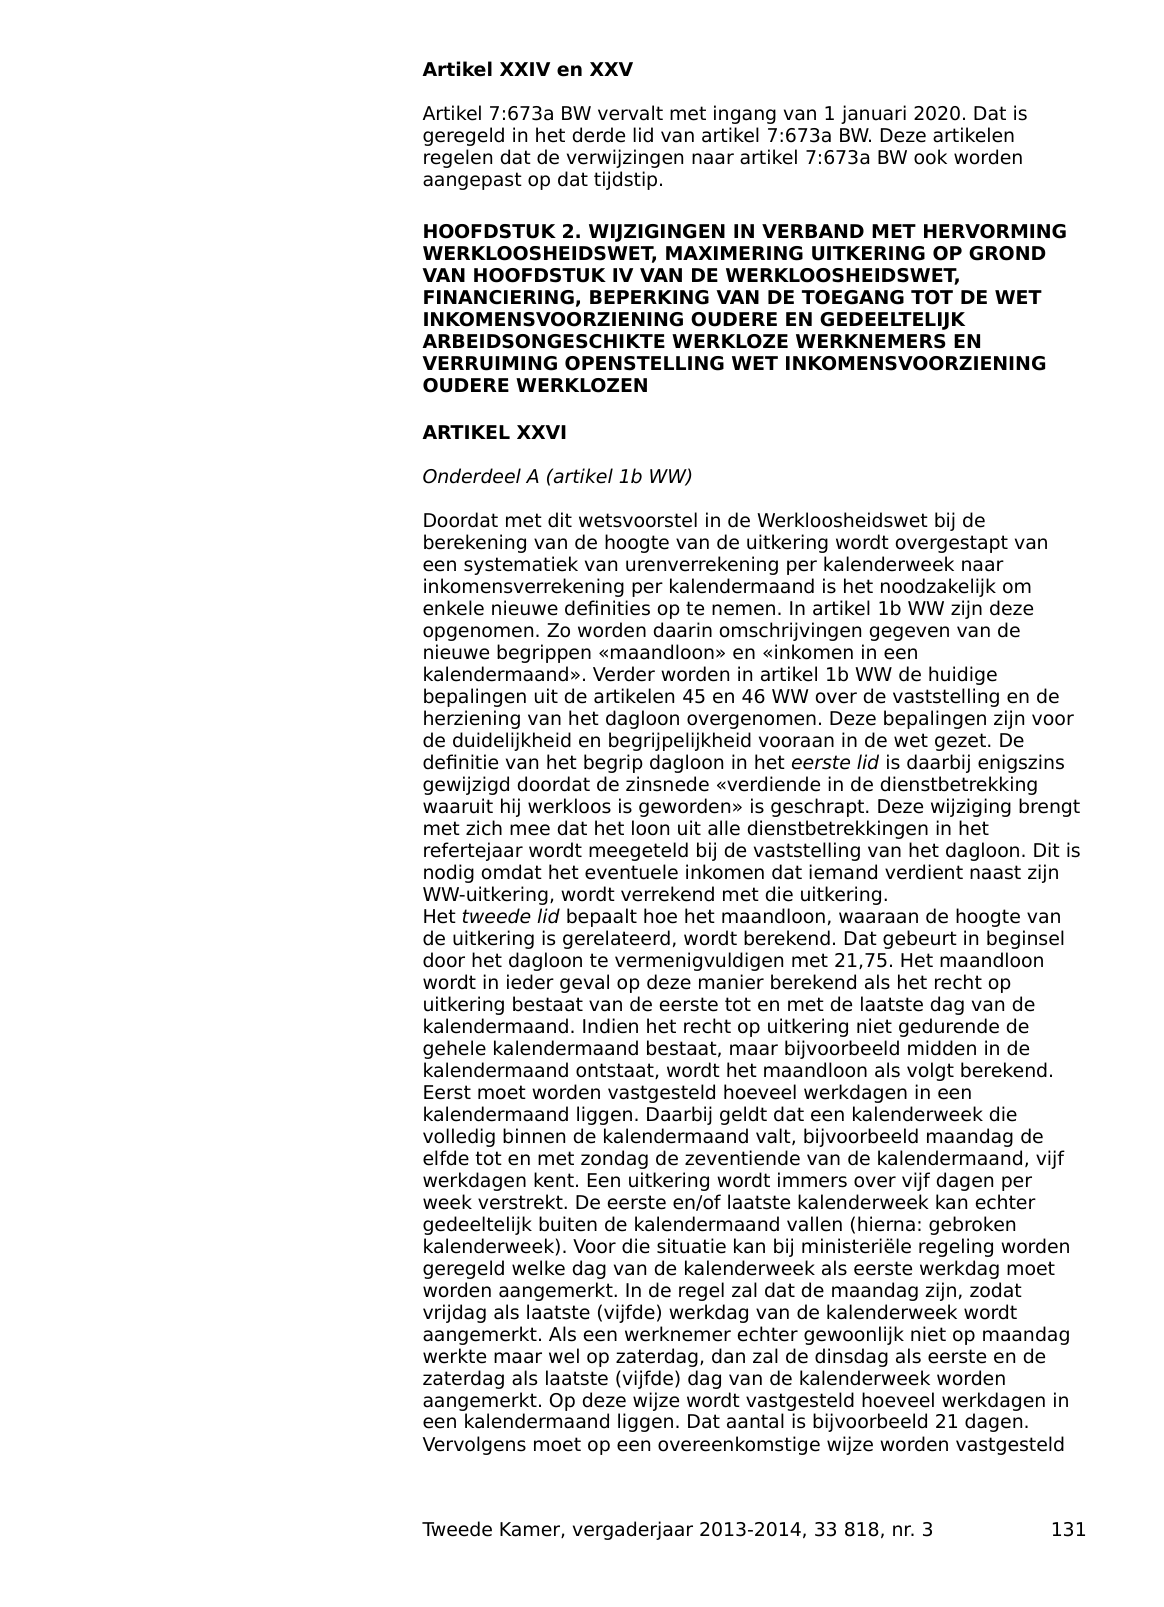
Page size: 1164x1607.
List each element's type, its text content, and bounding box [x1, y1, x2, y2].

text Doordat met dit wetsvoorstel in de Werkloosheidswet bij de berekening van de hoogte van de uitkering wordt overgestapt van een systematiek van urenverrekening per kalenderweek naar inkomensverrekening per kalendermaand is het noodzakelijk om enkele nieuwe definities op te nemen. In artikel 1b WW zijn deze opgenomen. Zo worden daarin omschrijvingen gegeven van de nieuwe begrippen «maandloon» en «inkomen in een kalendermaand». Verder worden in artikel 1b WW de huidige bepalingen uit de artikelen 45 en 46 WW over de vaststelling en de herziening van het dagloon overgenomen. Deze bepalingen zijn voor de duidelijkheid en begrijpelijkheid vooraan in de wet gezet. De definitie van het begrip dagloon in het eerste lid is daarbij enigszins gewijzigd doordat de zinsnede «verdiende in de dienstbetrekking waaruit hij werkloos is geworden» is geschrapt. Deze wijziging brengt met zich mee dat het loon uit alle dienstbetrekkingen in het refertejaar wordt meegeteld bij de vaststelling van het dagloon. Dit is nodig omdat het eventuele inkomen dat iemand verdient naast zijn WW-uitkering, wordt verrekend met die uitkering. [422, 510, 1087, 906]
subtitle Onderdeel A (artikel 1b WW) [422, 466, 1087, 488]
text Het tweede lid bepaalt hoe het maandloon, waaraan de hoogte van de uitkering is gerelateerd, wordt berekend. Dat gebeurt in beginsel door het dagloon te vermenigvuldigen met 21,75. Het maandloon wordt in ieder geval op deze manier berekend als het recht op uitkering bestaat van de eerste tot en met de laatste dag van de kalendermaand. Indien het recht op uitkering niet gedurende de gehele kalendermaand bestaat, maar bijvoorbeeld midden in de kalendermaand ontstaat, wordt het maandloon als volgt berekend. Eerst moet worden vastgesteld hoeveel werkdagen in een kalendermaand liggen. Daarbij geldt dat een kalenderweek die volledig binnen de kalendermaand valt, bijvoorbeeld maandag de elfde tot en met zondag de zeventiende van de kalendermaand, vijf werkdagen kent. Een uitkering wordt immers over vijf dagen per week verstrekt. De eerste en/of laatste kalenderweek kan echter gedeeltelijk buiten de kalendermaand vallen (hierna: gebroken kalenderweek). Voor die situatie kan bij ministeriële regeling worden geregeld welke dag van de kalenderweek als eerste werkdag moet worden aangemerkt. In de regel zal dat de maandag zijn, zodat vrijdag als laatste (vijfde) werkdag van de kalenderweek wordt aangemerkt. Als een werknemer echter gewoonlijk niet op maandag werkte maar wel op zaterdag, dan zal de dinsdag als eerste en de zaterdag als laatste (vijfde) dag van de kalenderweek worden aangemerkt. Op deze wijze wordt vastgesteld hoeveel werkdagen in een kalendermaand liggen. Dat aantal is bijvoorbeeld 21 dagen. Vervolgens moet op een overeenkomstige wijze worden vastgesteld [422, 906, 1087, 1455]
subtitle HOOFDSTUK 2. WIJZIGINGEN IN VERBAND MET HERVORMING WERKLOOSHEIDSWET, MAXIMERING UITKERING OP GROND VAN HOOFDSTUK IV VAN DE WERKLOOSHEIDSWET, FINANCIERING, BEPERKING VAN DE TOEGANG TOT DE WET INKOMENSVOORZIENING OUDERE EN GEDEELTELIJK ARBEIDSONGESCHIKTE WERKLOZE WERKNEMERS EN VERRUIMING OPENSTELLING WET INKOMENSVOORZIENING OUDERE WERKLOZEN [422, 221, 1087, 397]
subtitle Artikel XXIV en XXV [422, 59, 1087, 81]
subtitle ARTIKEL XXVI [422, 422, 1087, 444]
text Artikel 7:673a BW vervalt met ingang van 1 januari 2020. Dat is geregeld in het derde lid van artikel 7:673a BW. Deze artikelen regelen dat de verwijzingen naar artikel 7:673a BW ook worden aangepast op dat tijdstip. [422, 103, 1087, 191]
